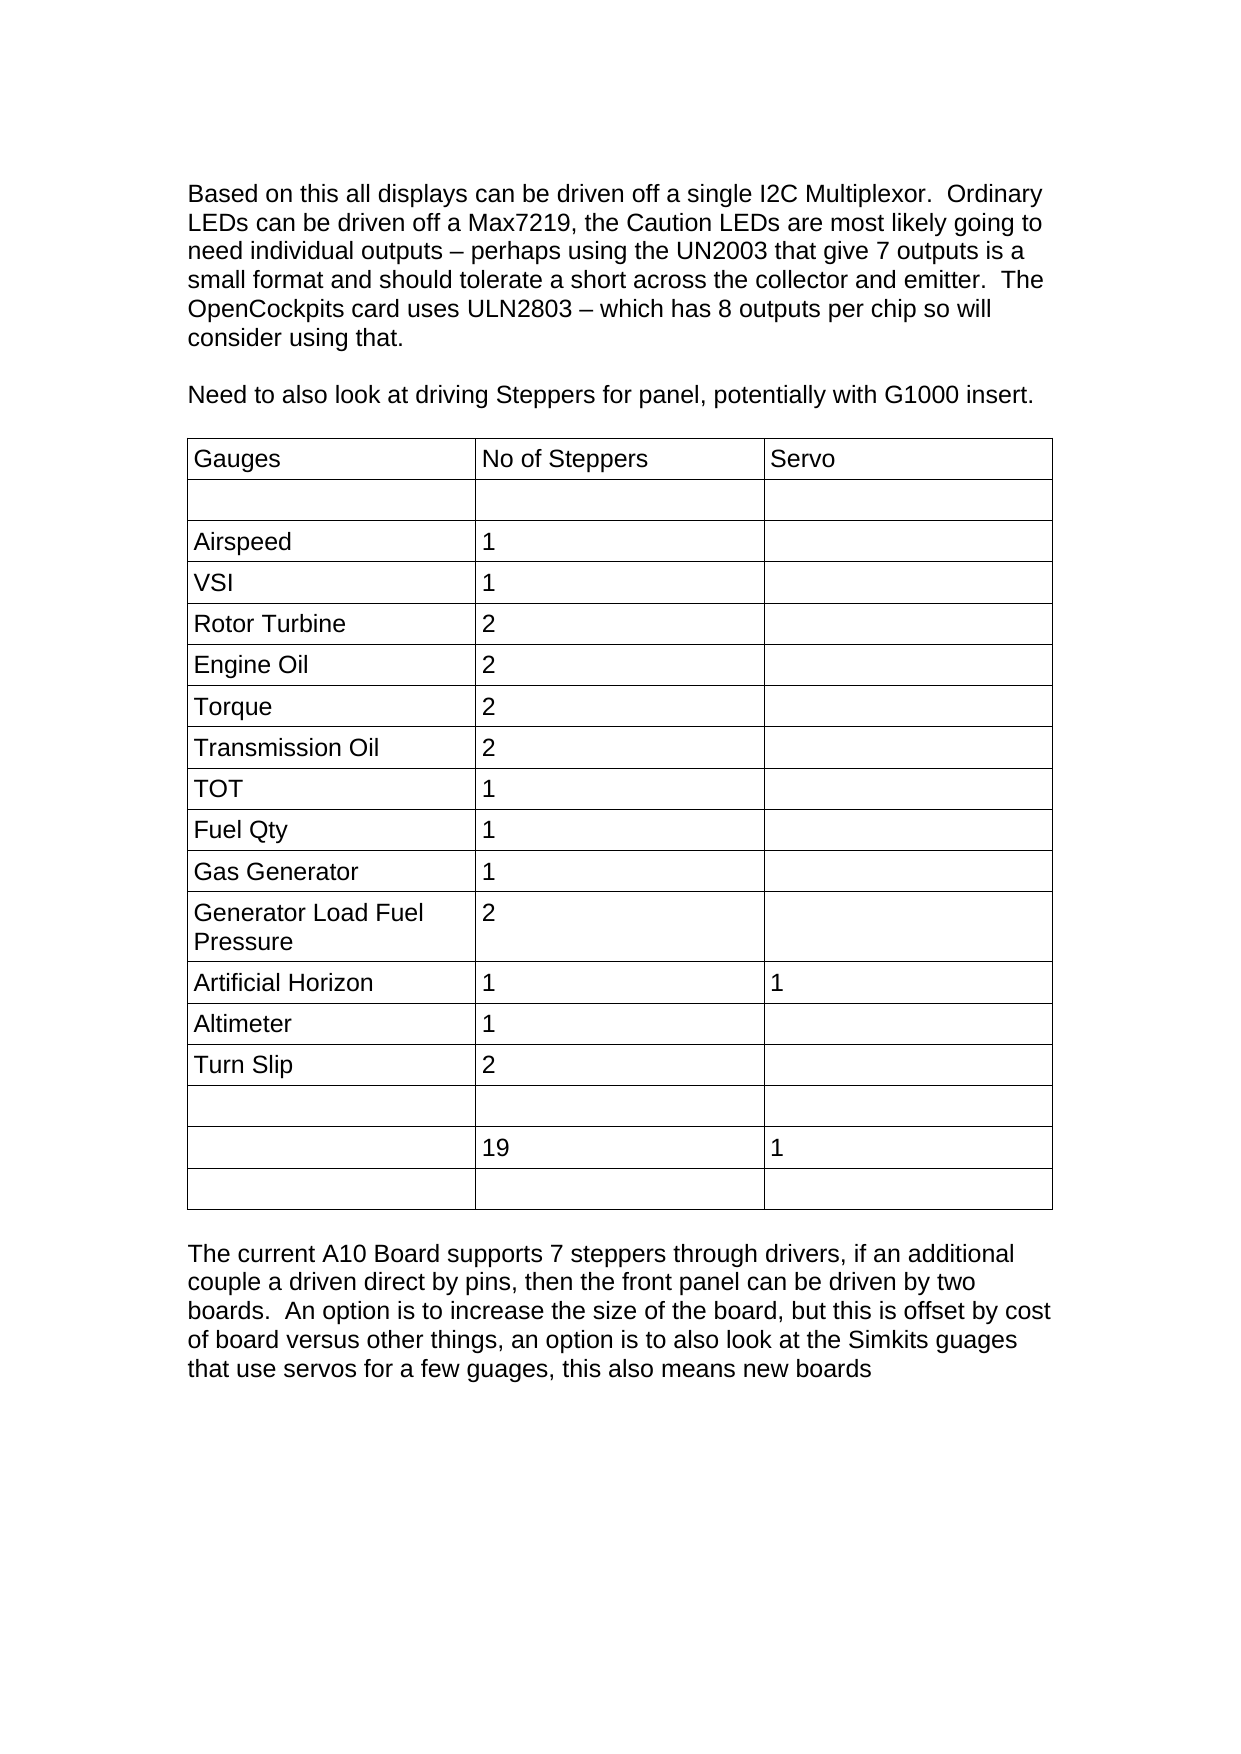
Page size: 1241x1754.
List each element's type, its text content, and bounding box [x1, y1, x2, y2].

table_cell 1 [765, 1127, 1052, 1167]
table_cell 1 [476, 851, 764, 891]
table_cell [476, 1169, 764, 1209]
table_cell 19 [476, 1127, 764, 1167]
table_cell [765, 769, 1052, 809]
table_cell [188, 1127, 475, 1167]
table_cell [765, 604, 1052, 644]
table_cell [765, 727, 1052, 767]
table_cell 2 [476, 645, 764, 685]
table_cell [765, 810, 1052, 850]
table_cell [765, 645, 1052, 685]
table_cell Generator Load Fuel Pressure [188, 892, 475, 961]
table_cell VSI [188, 562, 475, 602]
table_cell [765, 892, 1052, 961]
table_cell 1 [476, 810, 764, 850]
table_cell 1 [476, 769, 764, 809]
table_cell 2 [476, 686, 764, 726]
table_cell 2 [476, 727, 764, 767]
table_cell 1 [765, 962, 1052, 1002]
text Based on this all displays can be driven off a single I2C Multiplexor. Ordinary LEDs can be driven off a Max7219, the Caution LEDs are most likely going to need individual outputs – perhaps using the UN2003 that give 7 outputs is a small format and should tolerate a short across the collector and emitter. The OpenCockpits card uses ULN2803 – which has 8 outputs per chip so will consider using that. [187, 179, 1053, 351]
table_cell [765, 686, 1052, 726]
table_cell [188, 1086, 475, 1126]
table_cell Fuel Qty [188, 810, 475, 850]
table_cell TOT [188, 769, 475, 809]
table_cell Airspeed [188, 521, 475, 561]
table_cell [765, 562, 1052, 602]
table_cell 1 [476, 521, 764, 561]
table_cell 1 [476, 562, 764, 602]
table_header No of Steppers [476, 439, 764, 479]
text The current A10 Board supports 7 steppers through drivers, if an additional couple a driven direct by pins, then the front panel can be driven by two boards. An option is to increase the size of the board, but this is offset by cost of board versus other things, an option is to also look at the Simkits guages that use servos for a few guages, this also means new boards [187, 1238, 1053, 1382]
table_cell 1 [476, 1004, 764, 1044]
table_cell [476, 480, 764, 520]
table_cell Transmission Oil [188, 727, 475, 767]
table_cell Artificial Horizon [188, 962, 475, 1002]
table_cell Torque [188, 686, 475, 726]
table_cell [188, 1169, 475, 1209]
text Need to also look at driving Steppers for panel, potentially with G1000 insert. [187, 380, 1053, 409]
table_cell 2 [476, 1045, 764, 1085]
table_cell Rotor Turbine [188, 604, 475, 644]
table_header Servo [765, 439, 1052, 479]
table_cell [765, 1169, 1052, 1209]
table_cell Altimeter [188, 1004, 475, 1044]
table_cell [765, 480, 1052, 520]
table_cell Turn Slip [188, 1045, 475, 1085]
table_cell [476, 1086, 764, 1126]
table_cell [765, 1086, 1052, 1126]
table_cell Engine Oil [188, 645, 475, 685]
table_cell [188, 480, 475, 520]
table_cell [765, 521, 1052, 561]
table_cell 2 [476, 892, 764, 961]
table_cell [765, 1045, 1052, 1085]
table_cell Gas Generator [188, 851, 475, 891]
table_cell [765, 1004, 1052, 1044]
table_cell 2 [476, 604, 764, 644]
table_cell [765, 851, 1052, 891]
table_header Gauges [188, 439, 475, 479]
table_cell 1 [476, 962, 764, 1002]
